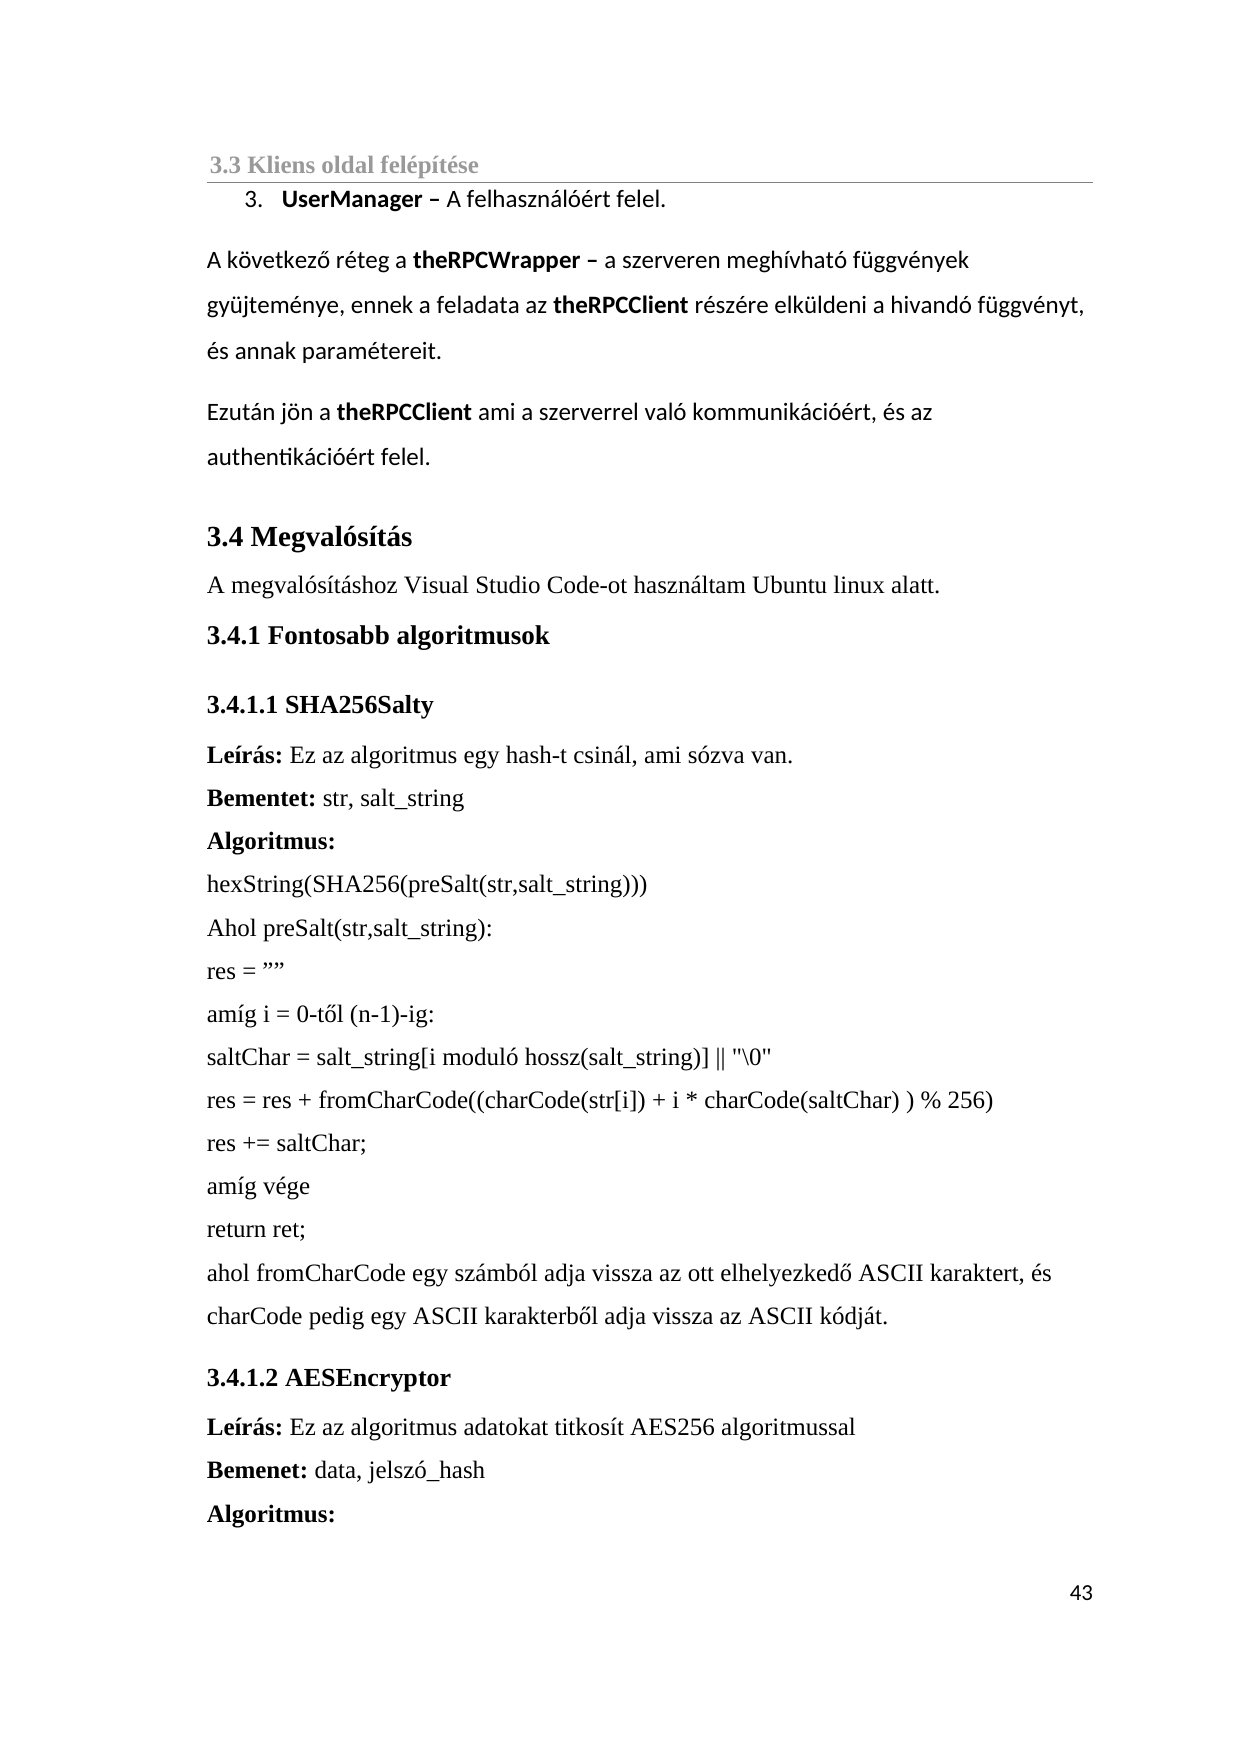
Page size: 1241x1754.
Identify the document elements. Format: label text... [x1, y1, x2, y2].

text Leírás: Ez az algoritmus egy hash-t csinál, ami sózva van. [207, 740, 1093, 769]
text ahol fromCharCode egy számból adja vissza az ott elhelyezkedő ASCII karaktert, és charCode pedig egy ASCII karakterből adja vissza az ASCII kódját. [207, 1258, 1093, 1329]
text Ahol preSalt(str,salt_string): [207, 913, 1093, 941]
subtitle Megvalósítás [207, 519, 1093, 553]
text return ret; [207, 1214, 1093, 1243]
text A következő réteg a theRPCWrapper – a szerveren meghívható függvények gyüjteménye, ennek a feladata az theRPCClient részére elküldeni a hivandó függvényt, és annak paramétereit. [207, 244, 1093, 366]
text amíg i = 0-től (n-1)-ig: [207, 999, 1093, 1028]
subtitle Fontosabb algoritmusok [207, 619, 1093, 650]
subtitle SHA256Salty [207, 689, 1093, 719]
subtitle AESEncryptor [207, 1362, 1093, 1392]
text res = res + fromCharCode((charCode(str[i]) + i * charCode(saltChar) ) % 256) [207, 1085, 1093, 1114]
text Leírás: Ez az algoritmus adatokat titkosít AES256 algoritmussal [207, 1412, 1093, 1441]
text Algoritmus: [207, 826, 1093, 855]
text Bementet: str, salt_string [207, 783, 1093, 812]
text A megvalósításhoz Visual Studio Code-ot használtam Ubuntu linux alatt. [207, 570, 1093, 598]
text res += saltChar; [207, 1128, 1093, 1157]
text hexString(SHA256(preSalt(str,salt_string))) [207, 869, 1093, 898]
text saltChar = salt_string[i moduló hossz(salt_string)] || "\0" [207, 1042, 1093, 1071]
text Algoritmus: [207, 1499, 1093, 1527]
list UserManager – A felhasználóért felel. [244, 184, 1093, 214]
text amíg vége [207, 1171, 1093, 1200]
text res = ”” [207, 956, 1093, 984]
text Bemenet: data, jelszó_hash [207, 1456, 1093, 1484]
text Ezután jön a theRPCClient ami a szerverrel való kommunikációért, és az authentikációért felel. [207, 396, 1093, 472]
